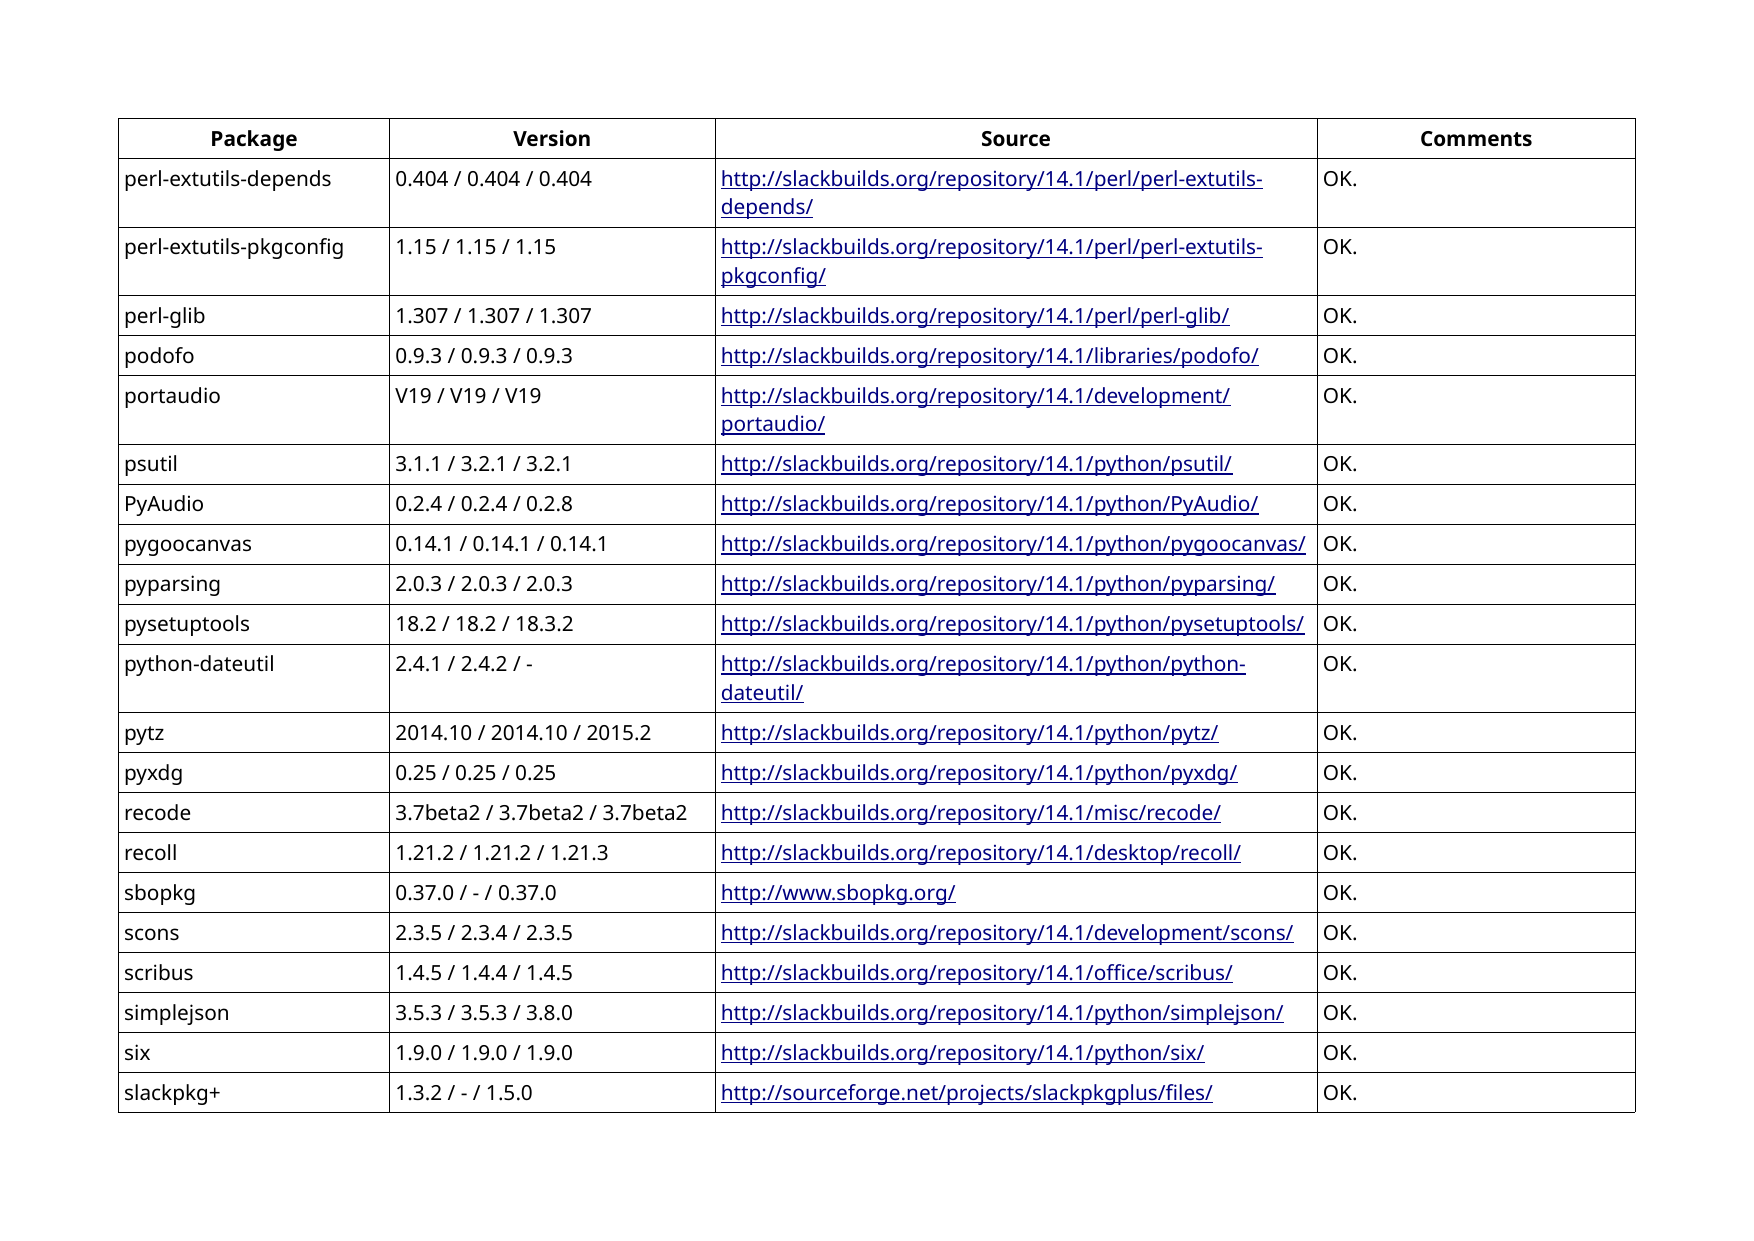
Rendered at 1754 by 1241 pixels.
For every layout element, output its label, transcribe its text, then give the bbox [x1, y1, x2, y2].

table_cell slackpkg+ [119, 1073, 389, 1112]
table_cell http://slackbuilds.org/repository/14.1/python/six/ [716, 1033, 1317, 1072]
table_cell OK. [1318, 525, 1635, 563]
table_cell 1.15 / 1.15 / 1.15 [390, 228, 715, 295]
table_cell http://slackbuilds.org/repository/14.1/misc/recode/ [716, 793, 1317, 832]
table_cell 2.0.3 / 2.0.3 / 2.0.3 [390, 565, 715, 603]
table_cell 0.9.3 / 0.9.3 / 0.9.3 [390, 336, 715, 375]
table_cell 0.14.1 / 0.14.1 / 0.14.1 [390, 525, 715, 563]
table_cell PyAudio [119, 485, 389, 523]
table_cell OK. [1318, 913, 1635, 952]
table_cell OK. [1318, 485, 1635, 523]
table_cell scons [119, 913, 389, 952]
table_cell 2.3.5 / 2.3.4 / 2.3.5 [390, 913, 715, 952]
table_cell podofo [119, 336, 389, 375]
table_cell http://slackbuilds.org/repository/14.1/python/pyparsing/ [716, 565, 1317, 603]
table_cell 18.2 / 18.2 / 18.3.2 [390, 605, 715, 643]
table_cell 1.307 / 1.307 / 1.307 [390, 296, 715, 335]
table_cell 0.404 / 0.404 / 0.404 [390, 159, 715, 227]
table_cell http://slackbuilds.org/repository/14.1/python/pytz/ [716, 713, 1317, 752]
table_cell 2.4.1 / 2.4.2 / - [390, 645, 715, 712]
table_cell http://slackbuilds.org/repository/14.1/office/scribus/ [716, 953, 1317, 992]
table_cell http://slackbuilds.org/repository/14.1/perl/perl-extutils-pkgconfig/ [716, 228, 1317, 295]
table_cell V19 / V19 / V19 [390, 376, 715, 443]
table_cell sbopkg [119, 873, 389, 912]
table_cell 0.25 / 0.25 / 0.25 [390, 753, 715, 792]
table_cell OK. [1318, 605, 1635, 643]
table_cell six [119, 1033, 389, 1072]
table_cell http://slackbuilds.org/repository/14.1/python/python-dateutil/ [716, 645, 1317, 712]
table_cell 3.5.3 / 3.5.3 / 3.8.0 [390, 993, 715, 1032]
table_cell pygoocanvas [119, 525, 389, 563]
table_cell http://slackbuilds.org/repository/14.1/development/portaudio/ [716, 376, 1317, 443]
table_cell OK. [1318, 753, 1635, 792]
table_cell OK. [1318, 376, 1635, 443]
table_cell OK. [1318, 1073, 1635, 1112]
table_cell OK. [1318, 873, 1635, 912]
table_header Version [390, 119, 715, 158]
table_cell OK. [1318, 228, 1635, 295]
table_cell scribus [119, 953, 389, 992]
table_cell 3.7beta2 / 3.7beta2 / 3.7beta2 [390, 793, 715, 832]
table_cell http://slackbuilds.org/repository/14.1/python/PyAudio/ [716, 485, 1317, 523]
table_cell OK. [1318, 1033, 1635, 1072]
table_cell http://www.sbopkg.org/ [716, 873, 1317, 912]
table_cell recode [119, 793, 389, 832]
table_cell http://slackbuilds.org/repository/14.1/desktop/recoll/ [716, 833, 1317, 872]
table_cell psutil [119, 445, 389, 483]
table_cell 1.3.2 / - / 1.5.0 [390, 1073, 715, 1112]
table_cell 1.21.2 / 1.21.2 / 1.21.3 [390, 833, 715, 872]
table_cell 1.4.5 / 1.4.4 / 1.4.5 [390, 953, 715, 992]
table_cell perl-extutils-pkgconfig [119, 228, 389, 295]
table_cell OK. [1318, 159, 1635, 227]
table_cell http://slackbuilds.org/repository/14.1/python/pysetuptools/ [716, 605, 1317, 643]
table_cell 1.9.0 / 1.9.0 / 1.9.0 [390, 1033, 715, 1072]
table_cell pyparsing [119, 565, 389, 603]
table_cell OK. [1318, 833, 1635, 872]
table_cell http://slackbuilds.org/repository/14.1/libraries/podofo/ [716, 336, 1317, 375]
table_cell http://slackbuilds.org/repository/14.1/python/pygoocanvas/ [716, 525, 1317, 563]
table_cell pytz [119, 713, 389, 752]
table_cell 0.37.0 / - / 0.37.0 [390, 873, 715, 912]
table_cell http://slackbuilds.org/repository/14.1/python/simplejson/ [716, 993, 1317, 1032]
table_cell pysetuptools [119, 605, 389, 643]
table_cell OK. [1318, 793, 1635, 832]
table_cell OK. [1318, 296, 1635, 335]
table_cell http://slackbuilds.org/repository/14.1/development/scons/ [716, 913, 1317, 952]
table_cell OK. [1318, 445, 1635, 483]
table_cell http://sourceforge.net/projects/slackpkgplus/files/ [716, 1073, 1317, 1112]
table_cell perl-glib [119, 296, 389, 335]
table_header Package [119, 119, 389, 158]
table_cell 0.2.4 / 0.2.4 / 0.2.8 [390, 485, 715, 523]
table_cell OK. [1318, 645, 1635, 712]
table_cell OK. [1318, 336, 1635, 375]
table_cell http://slackbuilds.org/repository/14.1/python/psutil/ [716, 445, 1317, 483]
table_cell OK. [1318, 565, 1635, 603]
table_cell pyxdg [119, 753, 389, 792]
table_cell OK. [1318, 953, 1635, 992]
table_cell http://slackbuilds.org/repository/14.1/perl/perl-glib/ [716, 296, 1317, 335]
table_cell OK. [1318, 713, 1635, 752]
table_header Source [716, 119, 1317, 158]
table_header Comments [1318, 119, 1635, 158]
table_cell 2014.10 / 2014.10 / 2015.2 [390, 713, 715, 752]
table_cell perl-extutils-depends [119, 159, 389, 227]
table_cell python-dateutil [119, 645, 389, 712]
table_cell portaudio [119, 376, 389, 443]
table_cell OK. [1318, 993, 1635, 1032]
table_cell http://slackbuilds.org/repository/14.1/python/pyxdg/ [716, 753, 1317, 792]
table_cell recoll [119, 833, 389, 872]
table_cell 3.1.1 / 3.2.1 / 3.2.1 [390, 445, 715, 483]
table_cell http://slackbuilds.org/repository/14.1/perl/perl-extutils-depends/ [716, 159, 1317, 227]
table_cell simplejson [119, 993, 389, 1032]
